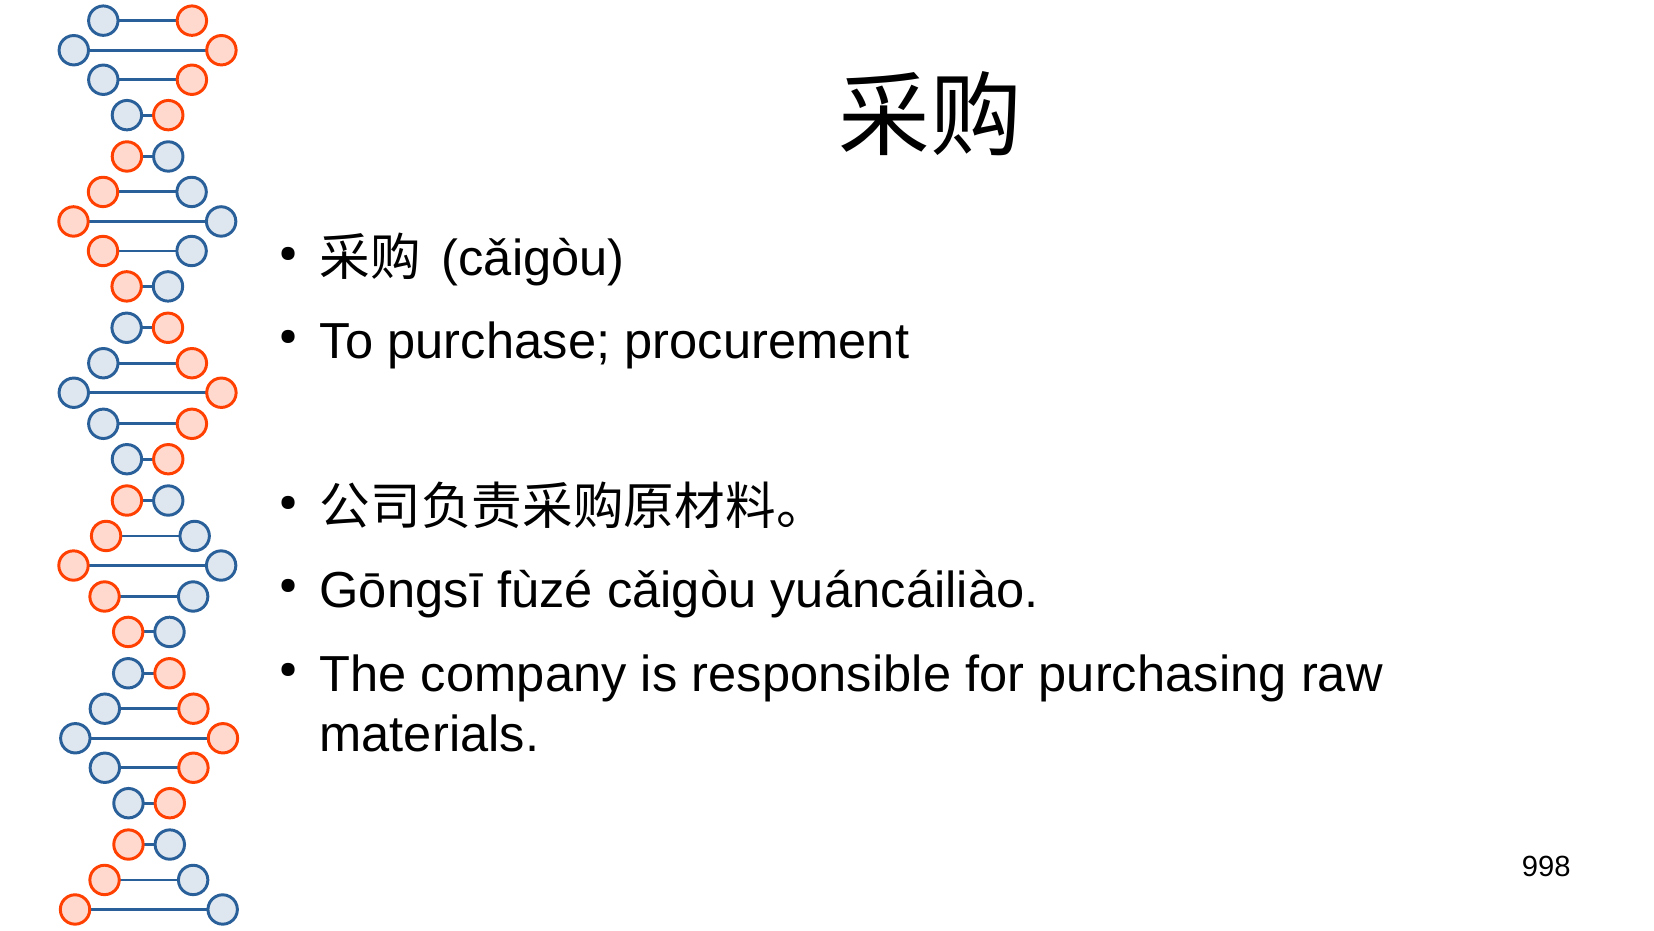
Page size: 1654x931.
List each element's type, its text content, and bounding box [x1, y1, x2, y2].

list 采购 (cǎigòu) To purchase; procurement 公司负责采购原材料。 Gōngsī fùzé cǎigòu yuáncáiliào. The company is responsible for purchasing raw materials. [265, 224, 1595, 764]
title 采购 [265, 35, 1595, 189]
